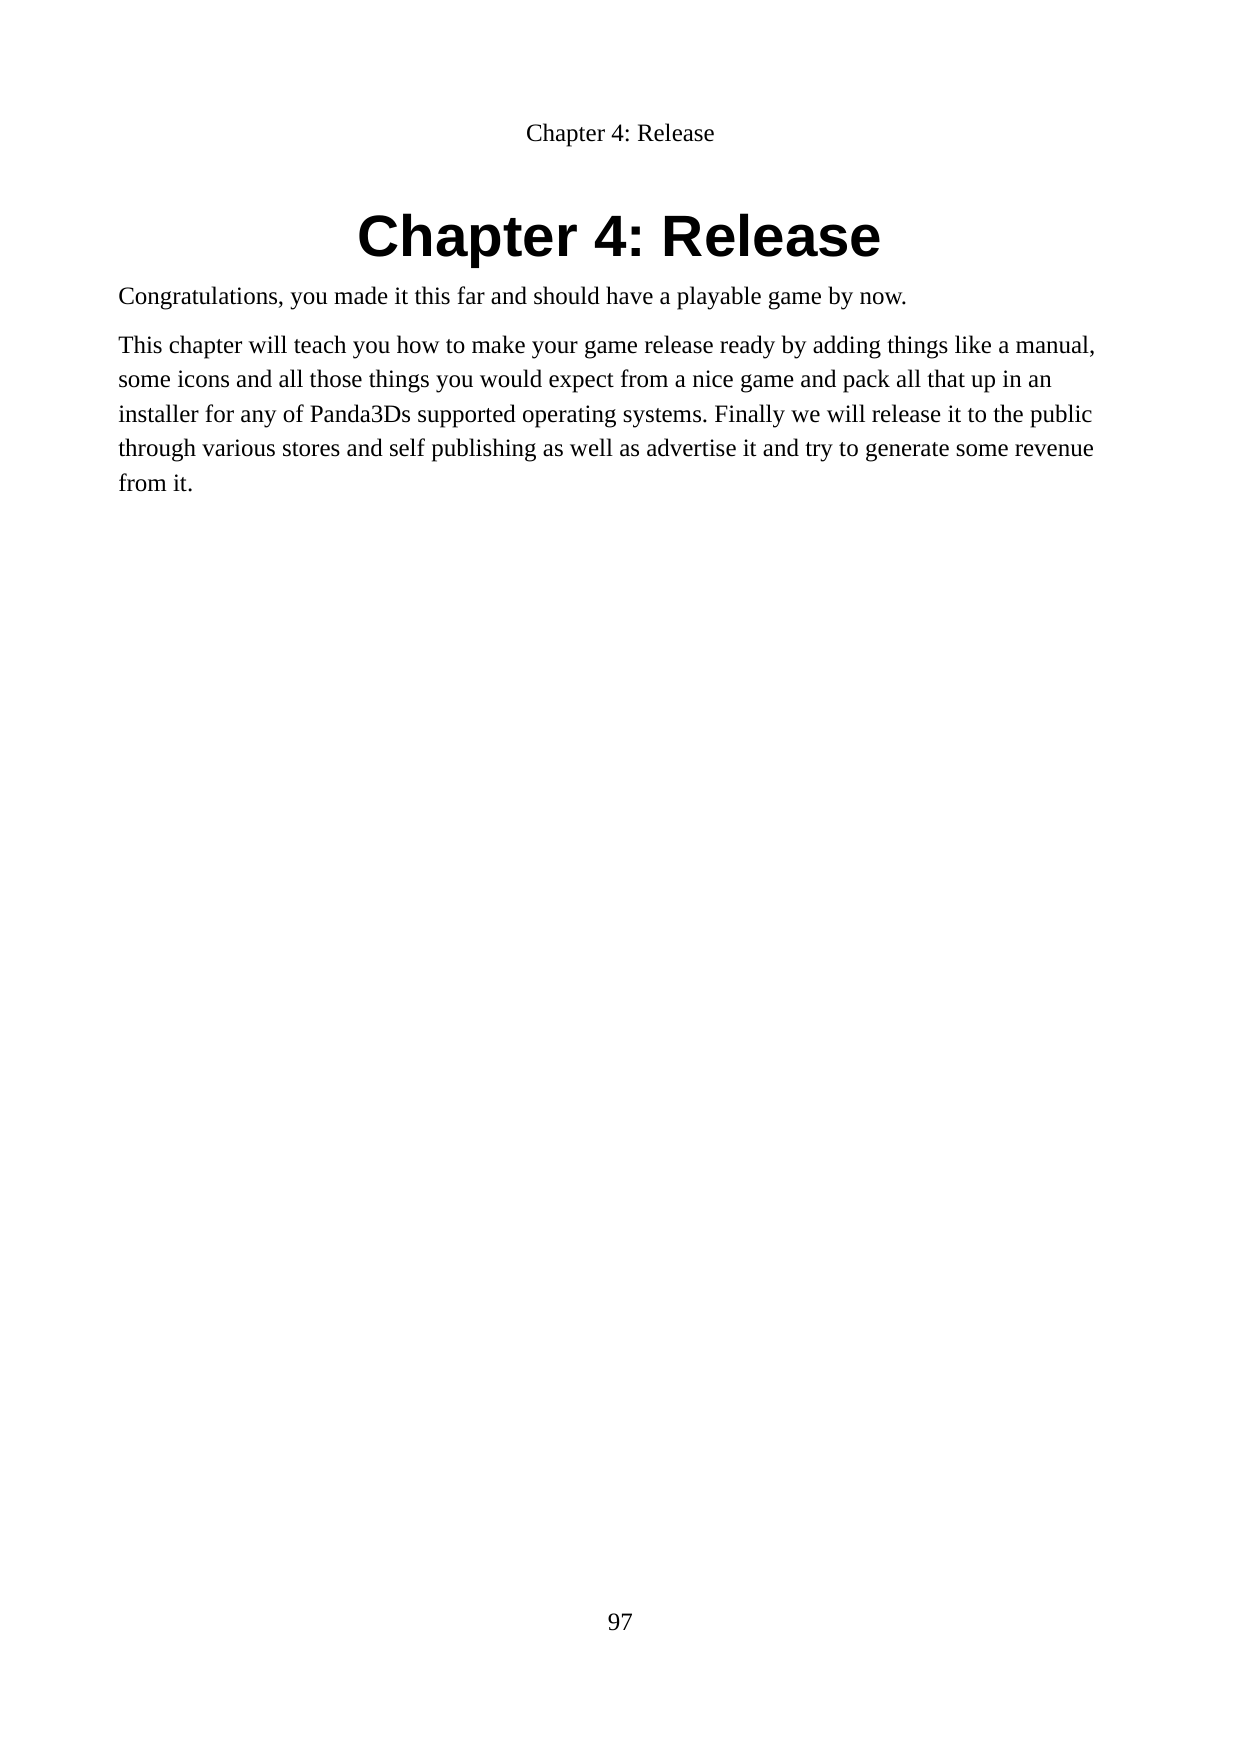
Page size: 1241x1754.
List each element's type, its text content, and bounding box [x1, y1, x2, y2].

subtitle Chapter 4: Release [118, 201, 1122, 268]
text This chapter will teach you how to make your game release ready by adding things like a manual, some icons and all those things you would expect from a nice game and pack all that up in an installer for any of Panda3Ds supported operating systems. Finally we will release it to the public through various stores and self publishing as well as advertise it and try to generate some revenue from it. [118, 330, 1122, 497]
text Congratulations, you made it this far and should have a playable game by now. [118, 281, 1122, 310]
